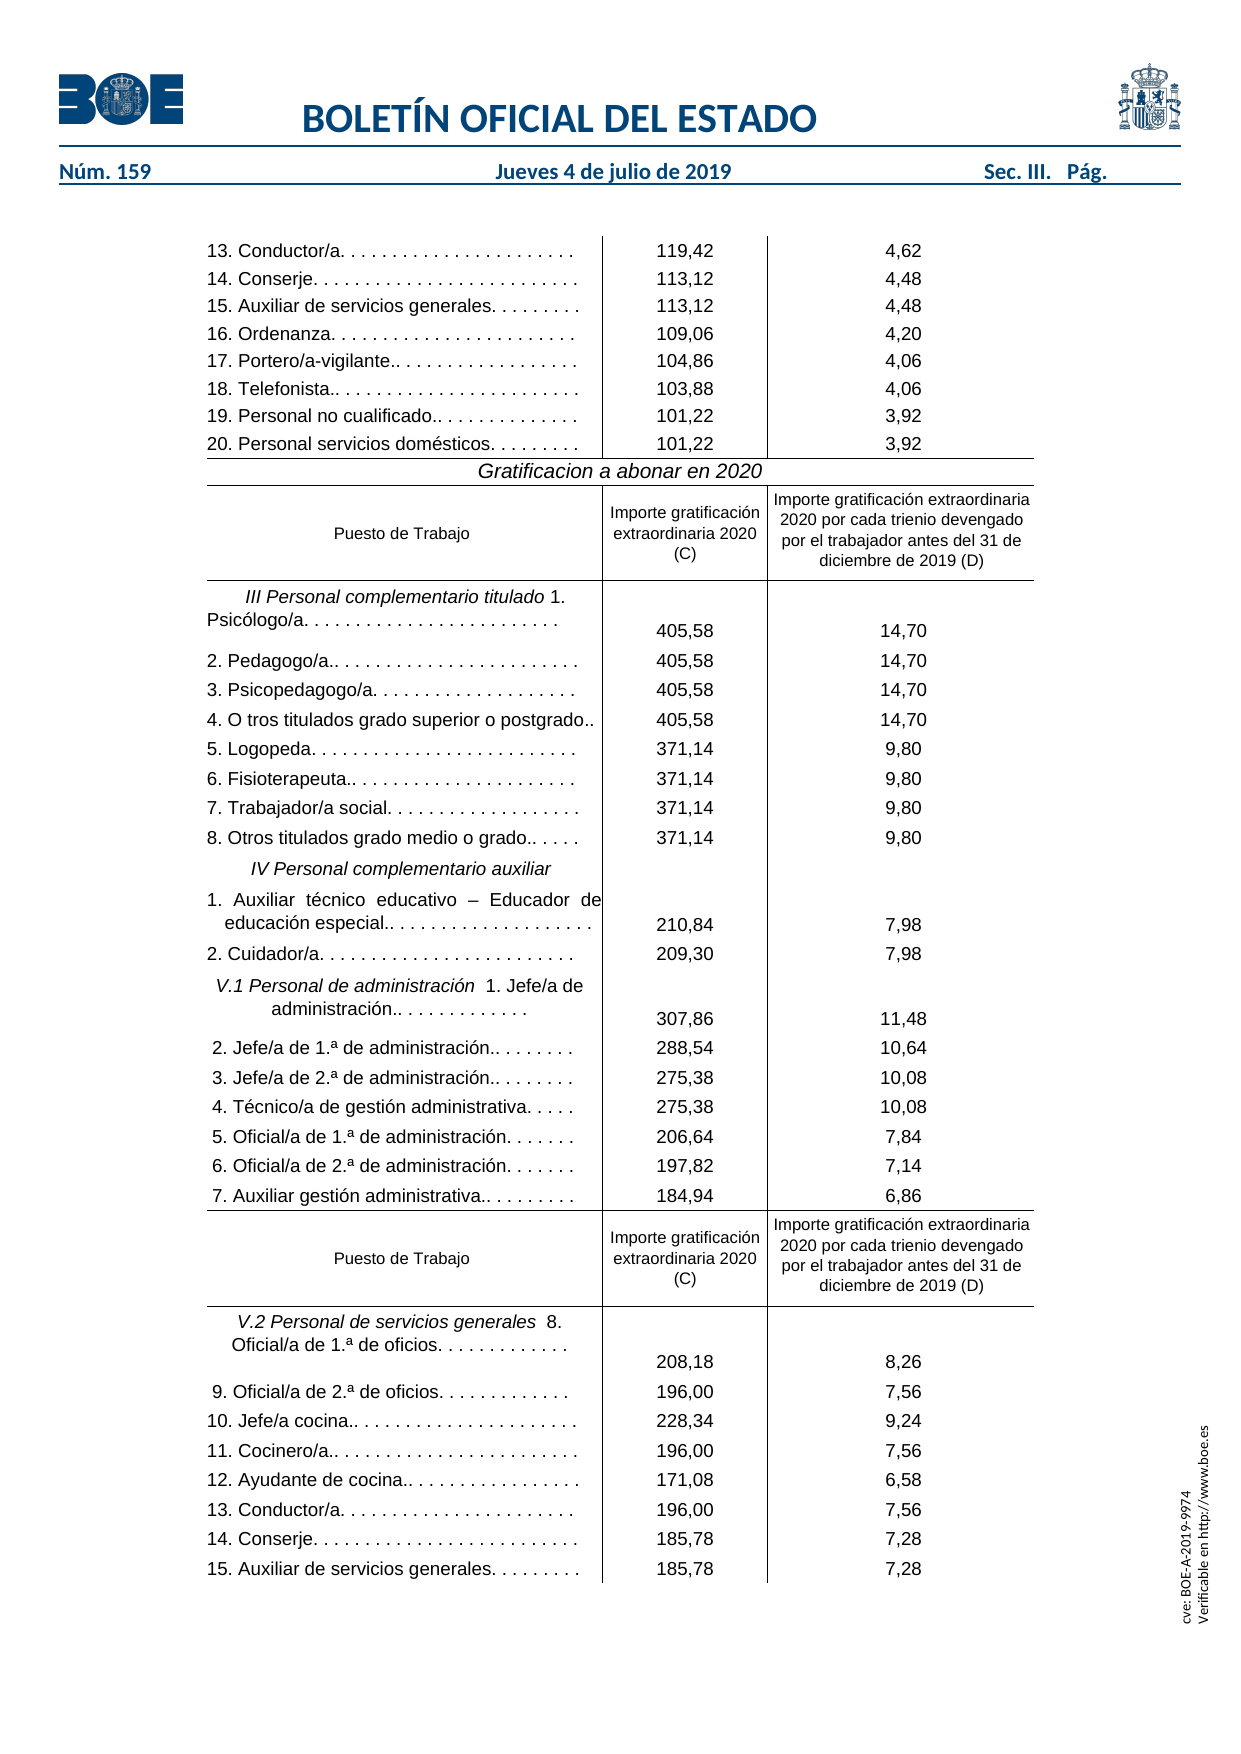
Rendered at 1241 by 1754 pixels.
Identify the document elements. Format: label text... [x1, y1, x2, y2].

table_cell 7,56 [768, 1377, 1033, 1406]
table_cell 185,78 [603, 1554, 767, 1583]
table_cell 4,48 [768, 264, 1033, 291]
table_cell 5. Oficial/a de 1.ª de administración. . . . . . . [207, 1122, 602, 1151]
table_cell 171,08 [603, 1465, 767, 1495]
table_cell 371,14 [603, 793, 767, 822]
table_cell 16. Ordenanza. . . . . . . . . . . . . . . . . . . . . . . . [207, 319, 602, 346]
table_cell 14. Conserje. . . . . . . . . . . . . . . . . . . . . . . . . . [207, 1524, 602, 1554]
table_cell 9,80 [768, 823, 1033, 854]
table_cell 275,38 [603, 1092, 767, 1122]
table_cell 109,06 [603, 319, 767, 346]
table_cell 9,80 [768, 764, 1033, 793]
table_cell 6,86 [768, 1181, 1033, 1210]
table_header Importe gratificación extraordinaria 2020 (C) [603, 486, 767, 580]
text Gratificacion a abonar en 2020 [478, 459, 1034, 483]
table_cell 371,14 [603, 764, 767, 793]
table_cell 7,14 [768, 1151, 1033, 1181]
table_cell 275,38 [603, 1063, 767, 1092]
table_cell 6. Oficial/a de 2.ª de administración. . . . . . . [207, 1151, 602, 1181]
table_cell 14. Conserje. . . . . . . . . . . . . . . . . . . . . . . . . . [207, 264, 602, 291]
table_cell 10. Jefe/a cocina.. . . . . . . . . . . . . . . . . . . . . . [207, 1406, 602, 1436]
table_cell 7,56 [768, 1495, 1033, 1524]
table_cell 2. Jefe/a de 1.ª de administración.. . . . . . . . [207, 1033, 602, 1063]
table_cell 209,30 [603, 939, 767, 970]
table_cell V.1 Personal de administración 1. Jefe/a de administración.. . . . . . . . . . . . . [207, 970, 602, 1033]
table_cell 20. Personal servicios domésticos. . . . . . . . . [207, 429, 602, 458]
table_cell 405,58 [603, 646, 767, 675]
table_cell 9,80 [768, 734, 1033, 763]
table_cell 4,48 [768, 291, 1033, 319]
table_cell 10,08 [768, 1063, 1033, 1092]
table_cell 7,98 [768, 854, 1033, 939]
table_cell 3,92 [768, 429, 1033, 458]
table_cell 8. Otros titulados grado medio o grado.. . . . . [207, 823, 602, 854]
table_cell 7,28 [768, 1524, 1033, 1554]
table_cell 371,14 [603, 823, 767, 854]
table_cell 4,20 [768, 319, 1033, 346]
table_cell 14,70 [768, 646, 1033, 675]
table_header Puesto de Trabajo [207, 486, 602, 580]
table_cell 14,70 [768, 581, 1033, 646]
table_cell 2. Pedagogo/a.. . . . . . . . . . . . . . . . . . . . . . . . [207, 646, 602, 675]
table_cell 104,86 [603, 346, 767, 374]
table_cell 4,06 [768, 346, 1033, 374]
table_cell 3. Jefe/a de 2.ª de administración.. . . . . . . . [207, 1063, 602, 1092]
table_cell 7. Trabajador/a social. . . . . . . . . . . . . . . . . . . [207, 793, 602, 822]
table_cell 4,62 [768, 236, 1033, 264]
table_cell 9,24 [768, 1406, 1033, 1436]
picture [1118, 63, 1181, 130]
table_cell 14,70 [768, 705, 1033, 734]
table_cell 15. Auxiliar de servicios generales. . . . . . . . . [207, 291, 602, 319]
table_cell Importe gratificación extraordinaria 2020 (C) [603, 1211, 767, 1306]
table_cell 17. Portero/a-vigilante.. . . . . . . . . . . . . . . . . . [207, 346, 602, 374]
table_cell 405,58 [603, 675, 767, 704]
table_cell 208,18 [603, 1307, 767, 1377]
table_cell 371,14 [603, 734, 767, 763]
table_cell 9,80 [768, 793, 1033, 822]
table_cell 18. Telefonista.. . . . . . . . . . . . . . . . . . . . . . . . [207, 374, 602, 401]
table_cell 13. Conductor/a. . . . . . . . . . . . . . . . . . . . . . . [207, 1495, 602, 1524]
picture [59, 73, 183, 125]
table_cell 4,06 [768, 374, 1033, 401]
table_cell 196,00 [603, 1377, 767, 1406]
table_cell Puesto de Trabajo [207, 1211, 602, 1306]
table_cell 185,78 [603, 1524, 767, 1554]
table_cell 3,92 [768, 401, 1033, 429]
table_cell 9. Oficial/a de 2.ª de oficios. . . . . . . . . . . . . [207, 1377, 602, 1406]
table_cell 196,00 [603, 1436, 767, 1465]
table_cell 119,42 [603, 236, 767, 264]
table_cell 7,98 [768, 939, 1033, 970]
table_cell 206,64 [603, 1122, 767, 1151]
table_cell 11. Cocinero/a.. . . . . . . . . . . . . . . . . . . . . . . . [207, 1436, 602, 1465]
table_cell 197,82 [603, 1151, 767, 1181]
table_cell 12. Ayudante de cocina.. . . . . . . . . . . . . . . . . [207, 1465, 602, 1495]
table_cell 101,22 [603, 429, 767, 458]
table_cell 405,58 [603, 705, 767, 734]
table_cell 7,28 [768, 1554, 1033, 1583]
table_cell 10,08 [768, 1092, 1033, 1122]
table_header Importe gratificación extraordinaria 2020 por cada trienio devengado por el trabajador antes del 31 de diciembre de 2019 (D) [768, 486, 1033, 580]
table_cell 11,48 [768, 970, 1033, 1033]
table_cell 405,58 [603, 581, 767, 646]
table_cell 196,00 [603, 1495, 767, 1524]
table_cell 6,58 [768, 1465, 1033, 1495]
table_cell 4. Técnico/a de gestión administrativa. . . . . [207, 1092, 602, 1122]
table_cell 6. Fisioterapeuta.. . . . . . . . . . . . . . . . . . . . . . [207, 764, 602, 793]
table_cell 228,34 [603, 1406, 767, 1436]
table_cell 113,12 [603, 264, 767, 291]
table_cell 113,12 [603, 291, 767, 319]
table_cell 15. Auxiliar de servicios generales. . . . . . . . . [207, 1554, 602, 1583]
table_cell 5. Logopeda. . . . . . . . . . . . . . . . . . . . . . . . . . [207, 734, 602, 763]
table_cell 3. Psicopedagogo/a. . . . . . . . . . . . . . . . . . . . [207, 675, 602, 704]
table_cell 210,84 [603, 854, 767, 939]
table_cell IV Personal complementario auxiliar 1. Auxiliar técnico educativo – Educador de educación especial.. . . . . . . . . . . . . . . . . . . . [207, 854, 602, 939]
table_cell 103,88 [603, 374, 767, 401]
table_cell 184,94 [603, 1181, 767, 1210]
table_cell 10,64 [768, 1033, 1033, 1063]
table_cell 7. Auxiliar gestión administrativa.. . . . . . . . . [207, 1181, 602, 1210]
table_cell III Personal complementario titulado 1. Psicólogo/a. . . . . . . . . . . . . . . . . . . . . . . . . [207, 581, 602, 646]
table_cell 288,54 [603, 1033, 767, 1063]
table_cell 7,56 [768, 1436, 1033, 1465]
table_cell 101,22 [603, 401, 767, 429]
table_cell 2. Cuidador/a. . . . . . . . . . . . . . . . . . . . . . . . . [207, 939, 602, 970]
table_cell 307,86 [603, 970, 767, 1033]
table_cell 19. Personal no cualificado.. . . . . . . . . . . . . . [207, 401, 602, 429]
table_cell V.2 Personal de servicios generales 8. Oficial/a de 1.ª de oficios. . . . . . . . . . . . . [207, 1307, 602, 1377]
table_cell 4. O tros titulados grado superior o postgrado.. [207, 705, 602, 734]
table_cell 13. Conductor/a. . . . . . . . . . . . . . . . . . . . . . . [207, 236, 602, 264]
table_cell Importe gratificación extraordinaria 2020 por cada trienio devengado por el trabajador antes del 31 de diciembre de 2019 (D) [768, 1211, 1033, 1306]
table_cell 14,70 [768, 675, 1033, 704]
table_cell 8,26 [768, 1307, 1033, 1377]
table_cell 7,84 [768, 1122, 1033, 1151]
